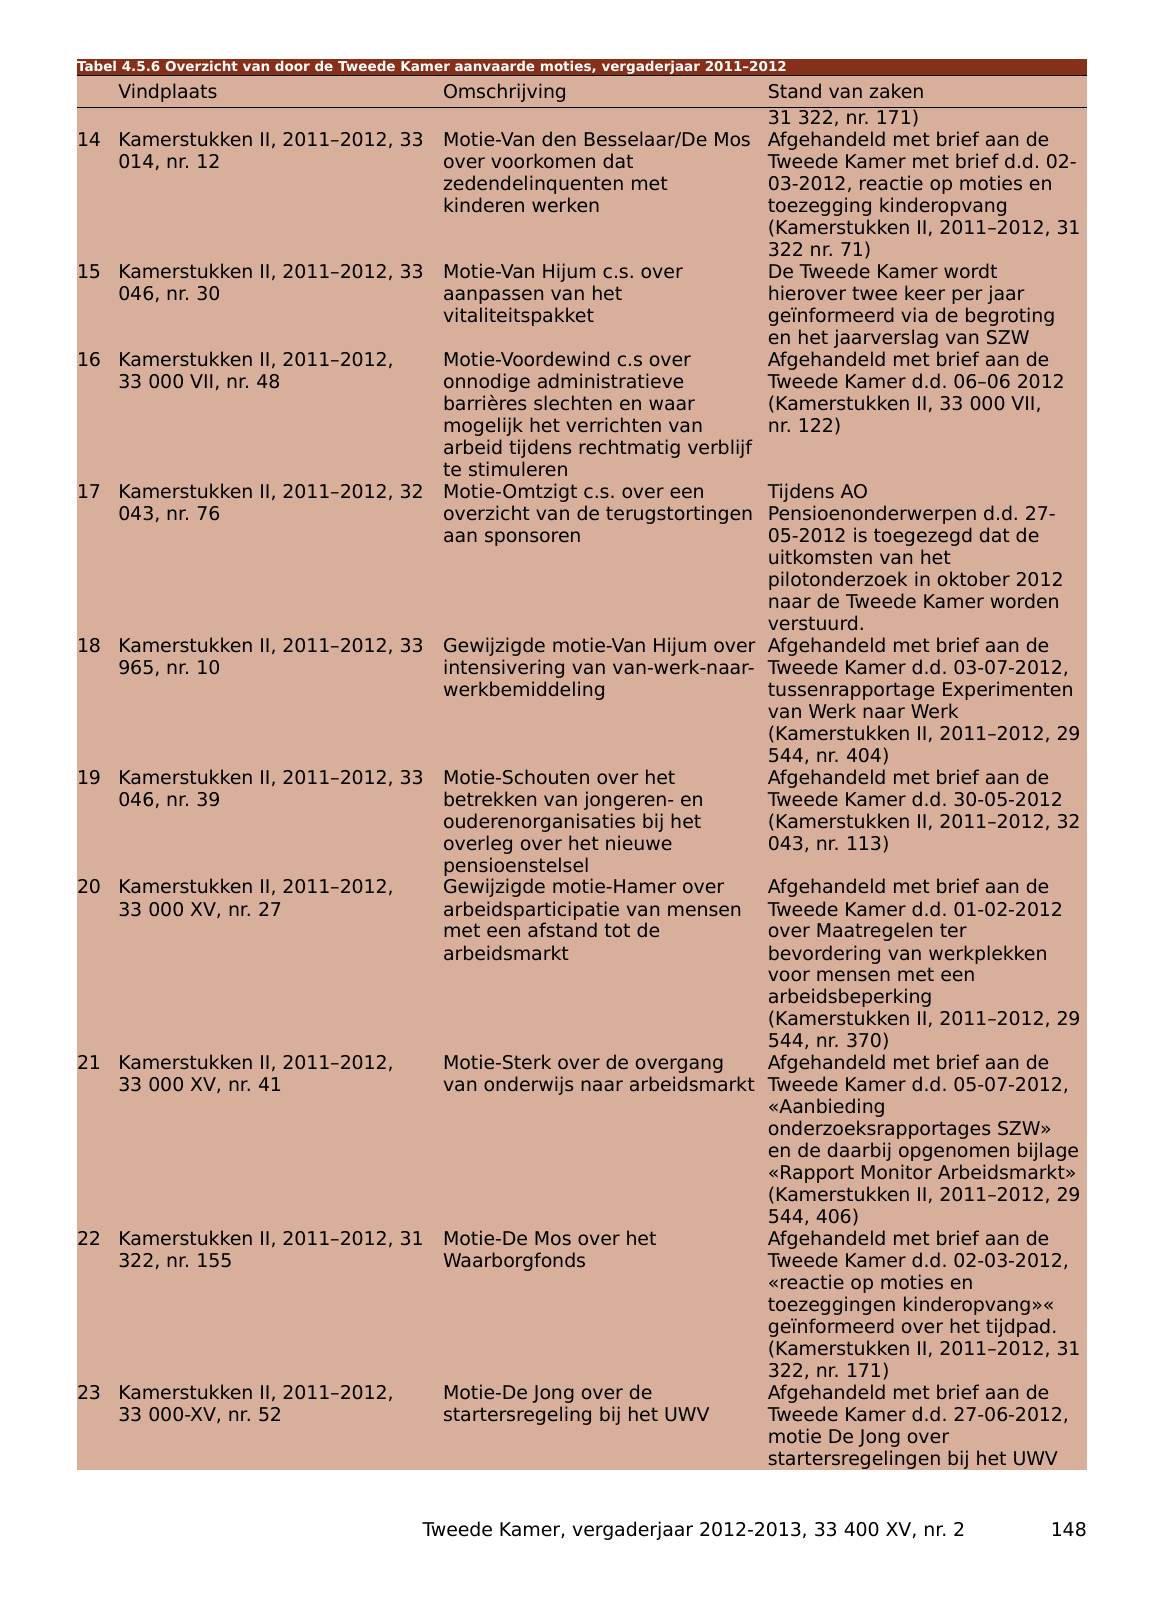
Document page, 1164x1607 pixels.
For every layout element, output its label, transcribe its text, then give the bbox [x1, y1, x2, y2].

table_cell Motie-Sterk over de overgang van onderwijs naar arbeidsmarkt [437, 1052, 762, 1228]
table_cell Afgehandeld met brief aan de Tweede Kamer d.d. 01-02-2012 over Maatregelen ter bevordering van werkplekken voor mensen met een arbeidsbeperking (Kamerstukken II, 2011–2012, 29 544, nr. 370) [762, 876, 1087, 1052]
table_cell Gewijzigde motie-Hamer over arbeidsparticipatie van mensen met een afstand tot de arbeidsmarkt [437, 876, 762, 1052]
table_cell 19 [77, 767, 112, 876]
table_cell 22 [77, 1228, 112, 1382]
table_cell Kamerstukken II, 2011–2012, 31 322, nr. 155 [112, 1228, 437, 1382]
table_cell Kamerstukken II, 2011–2012, 32 043, nr. 76 [112, 481, 437, 635]
table_cell De Tweede Kamer wordt hierover twee keer per jaar geïnformeerd via de begroting en het jaarverslag van SZW [762, 261, 1087, 349]
table_cell Afgehandeld met brief aan de Tweede Kamer d.d. 02-03-2012, «reactie op moties en toezeggingen kinderopvang»« geïnformeerd over het tijdpad. (Kamerstukken II, 2011–2012, 31 322, nr. 171) [762, 1228, 1087, 1382]
table_cell Kamerstukken II, 2011–2012, 33 000 XV, nr. 27 [112, 876, 437, 1052]
table_cell 16 [77, 349, 112, 481]
table_cell Stand van zaken [762, 76, 1087, 107]
table_cell Motie-Omtzigt c.s. over een overzicht van de terugstortingen aan sponsoren [437, 481, 762, 635]
table_cell 23 [77, 1382, 112, 1470]
table_cell Kamerstukken II, 2011–2012, 33 014, nr. 12 [112, 129, 437, 261]
table_cell [77, 76, 112, 107]
table_cell Kamerstukken II, 2011–2012, 33 000-XV, nr. 52 [112, 1382, 437, 1470]
table_cell Kamerstukken II, 2011–2012, 33 000 VII, nr. 48 [112, 349, 437, 481]
table_cell Kamerstukken II, 2011–2012, 33 965, nr. 10 [112, 635, 437, 767]
table_cell Afgehandeld met brief aan de Tweede Kamer met brief d.d. 02-03-2012, reactie op moties en toezegging kinderopvang (Kamerstukken II, 2011–2012, 31 322 nr. 71) [762, 129, 1087, 261]
table_cell 15 [77, 261, 112, 349]
table_cell Afgehandeld met brief aan de Tweede Kamer d.d. 06–06 2012 (Kamerstukken II, 33 000 VII, nr. 122) [762, 349, 1087, 481]
table_cell Afgehandeld met brief aan de Tweede Kamer d.d. 03-07-2012, tussenrapportage Experimenten van Werk naar Werk (Kamerstukken II, 2011–2012, 29 544, nr. 404) [762, 635, 1087, 767]
table_cell Kamerstukken II, 2011–2012, 33 000 XV, nr. 41 [112, 1052, 437, 1228]
table_cell Motie-De Mos over het Waarborgfonds [437, 1228, 762, 1382]
table_cell Afgehandeld met brief aan de Tweede Kamer d.d. 05-07-2012, «Aanbieding onderzoeksrapportages SZW» en de daarbij opgenomen bijlage «Rapport Monitor Arbeidsmarkt» (Kamerstukken II, 2011–2012, 29 544, 406) [762, 1052, 1087, 1228]
table_cell 31 322, nr. 171) [762, 108, 1087, 129]
table_cell Kamerstukken II, 2011–2012, 33 046, nr. 30 [112, 261, 437, 349]
table_cell Motie-Voordewind c.s over onnodige administratieve barrières slechten en waar mogelijk het verrichten van arbeid tijdens rechtmatig verblijf te stimuleren [437, 349, 762, 481]
table_cell Afgehandeld met brief aan de Tweede Kamer d.d. 30-05-2012 (Kamerstukken II, 2011–2012, 32 043, nr. 113) [762, 767, 1087, 876]
table_cell Omschrijving [437, 76, 762, 107]
table_cell [77, 108, 112, 129]
table_cell Motie-Van Hijum c.s. over aanpassen van het vitaliteitspakket [437, 261, 762, 349]
table_cell Motie-Van den Besselaar/De Mos over voorkomen dat zedendelinquenten met kinderen werken [437, 129, 762, 261]
table_cell Kamerstukken II, 2011–2012, 33 046, nr. 39 [112, 767, 437, 876]
table_cell Motie-De Jong over de startersregeling bij het UWV [437, 1382, 762, 1470]
table_cell 17 [77, 481, 112, 635]
table_cell Gewijzigde motie-Van Hijum over intensivering van van-werk-naar-werkbemiddeling [437, 635, 762, 767]
table_cell Motie-Schouten over het betrekken van jongeren- en ouderenorganisaties bij het overleg over het nieuwe pensioenstelsel [437, 767, 762, 876]
table_cell Vindplaats [112, 76, 437, 107]
table_cell [112, 108, 437, 129]
table_cell Tijdens AO Pensioenonderwerpen d.d. 27-05-2012 is toegezegd dat de uitkomsten van het pilotonderzoek in oktober 2012 naar de Tweede Kamer worden verstuurd. [762, 481, 1087, 635]
table_cell 21 [77, 1052, 112, 1228]
table_cell [437, 108, 762, 129]
table_cell 14 [77, 129, 112, 261]
table_cell Afgehandeld met brief aan de Tweede Kamer d.d. 27-06-2012, motie De Jong over startersregelingen bij het UWV [762, 1382, 1087, 1470]
table_header Tabel 4.5.6 Overzicht van door de Tweede Kamer aanvaarde moties, vergaderjaar 2011–2012 [77, 59, 1087, 75]
table_cell 18 [77, 635, 112, 767]
table_cell 20 [77, 876, 112, 1052]
